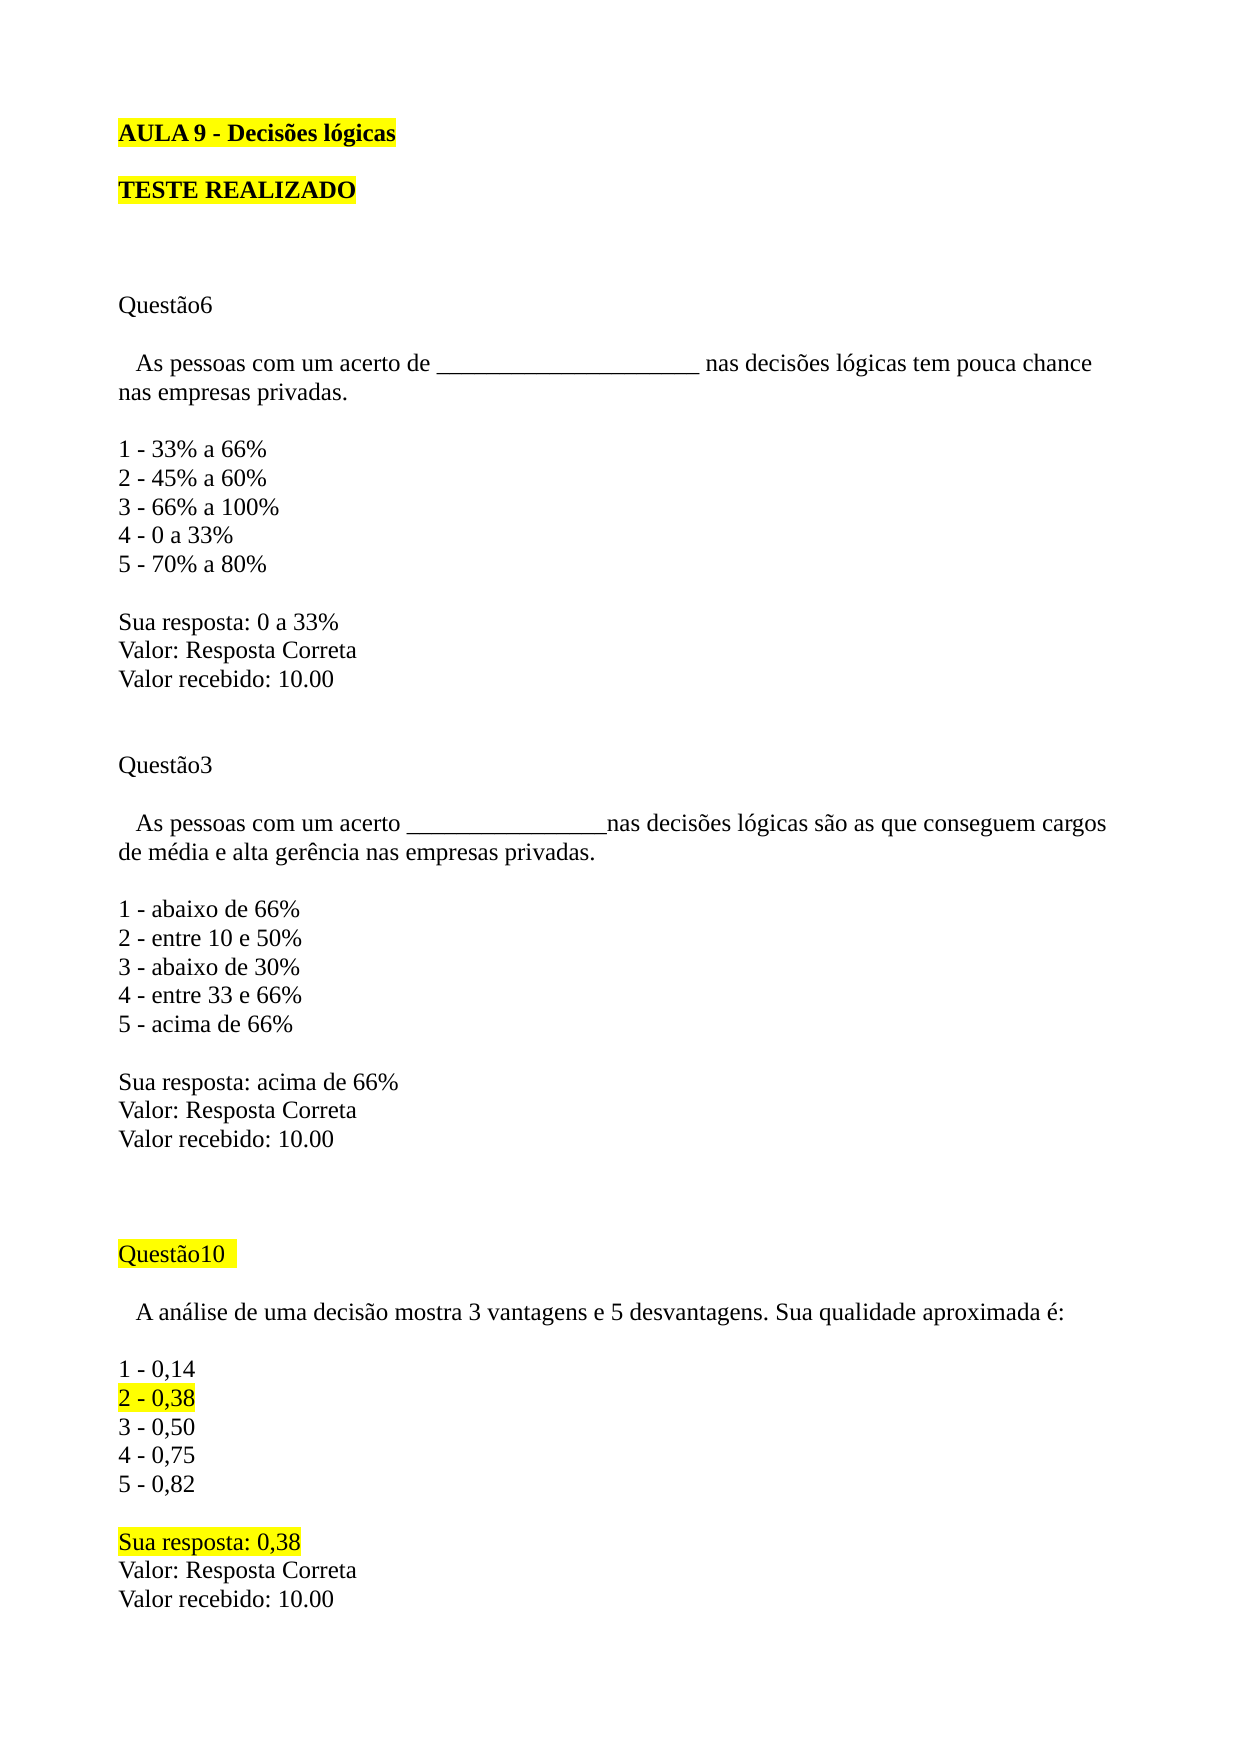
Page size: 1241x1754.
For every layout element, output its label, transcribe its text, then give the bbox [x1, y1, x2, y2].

text As pessoas com um acerto ________________nas decisões lógicas são as que conseguem cargos de média e alta gerência nas empresas privadas. [118, 808, 1122, 866]
text Questão3 [118, 751, 1122, 779]
text Questão10 [118, 1239, 1122, 1268]
text Sua resposta: 0,38 [118, 1527, 1122, 1556]
text 1 - abaixo de 66% [118, 894, 1122, 923]
text As pessoas com um acerto de _____________________ nas decisões lógicas tem pouca chance nas empresas privadas. [118, 348, 1122, 406]
text AULA 9 - Decisões lógicas [118, 118, 1122, 147]
text 1 - 0,14 [118, 1354, 1122, 1383]
text 1 - 33% a 66% [118, 434, 1122, 463]
text 5 - 70% a 80% [118, 549, 1122, 578]
text 5 - acima de 66% [118, 1009, 1122, 1038]
text TESTE REALIZADO [118, 176, 1122, 204]
text 2 - 45% a 60% [118, 463, 1122, 492]
text Sua resposta: acima de 66% [118, 1067, 1122, 1096]
text 2 - entre 10 e 50% [118, 923, 1122, 952]
text 5 - 0,82 [118, 1469, 1122, 1498]
text 3 - 66% a 100% [118, 492, 1122, 521]
text 4 - entre 33 e 66% [118, 981, 1122, 1009]
text 3 - abaixo de 30% [118, 952, 1122, 981]
text Valor: Resposta Correta [118, 1096, 1122, 1124]
text Valor recebido: 10.00 [118, 1584, 1122, 1613]
text 2 - 0,38 [118, 1383, 1122, 1412]
text Valor recebido: 10.00 [118, 664, 1122, 693]
text Valor: Resposta Correta [118, 1556, 1122, 1584]
text Valor recebido: 10.00 [118, 1124, 1122, 1153]
text Valor: Resposta Correta [118, 636, 1122, 664]
text 3 - 0,50 [118, 1412, 1122, 1441]
text Sua resposta: 0 a 33% [118, 607, 1122, 636]
text 4 - 0 a 33% [118, 521, 1122, 549]
text Questão6 [118, 291, 1122, 319]
text A análise de uma decisão mostra 3 vantagens e 5 desvantagens. Sua qualidade aproximada é: [118, 1297, 1122, 1326]
text 4 - 0,75 [118, 1441, 1122, 1469]
